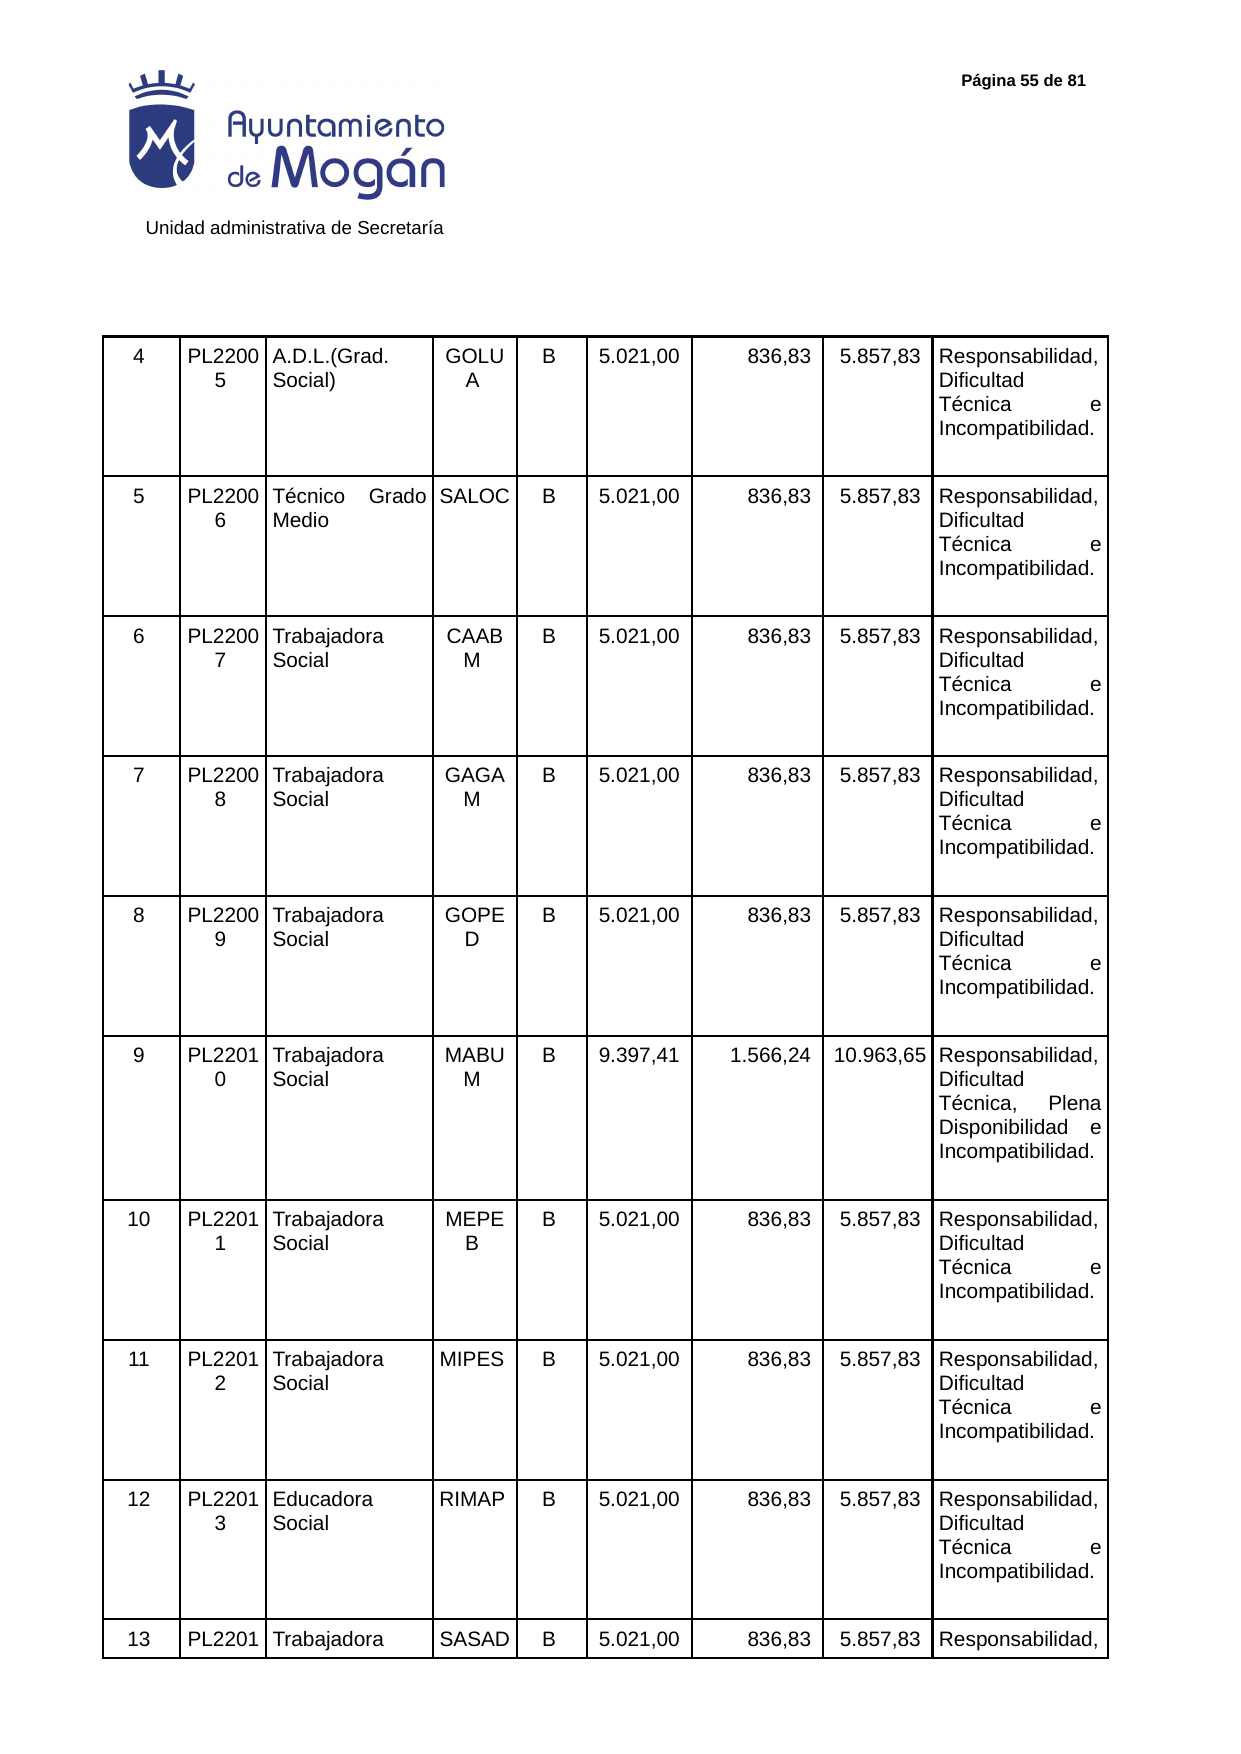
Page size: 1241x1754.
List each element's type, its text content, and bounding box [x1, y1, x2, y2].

table_cell B [518, 1620, 586, 1657]
table_cell PL2201 [181, 1620, 265, 1657]
table_cell GOPED [434, 897, 516, 1035]
table_cell Trabajadora Social [267, 1201, 432, 1338]
table_cell 5.021,00 [588, 617, 691, 755]
table_cell 1.566,24 [693, 1037, 822, 1199]
table_cell PL22009 [181, 897, 265, 1035]
table_cell 5.857,83 [824, 757, 931, 895]
table_cell GAGAM [434, 757, 516, 895]
table_cell B [518, 897, 586, 1035]
table_cell 836,83 [693, 617, 822, 755]
table_cell Responsabilidad, Dificultad Técnica e Incompatibilidad. [934, 477, 1107, 615]
table_cell 5.021,00 [588, 477, 691, 615]
table_cell Responsabilidad, Dificultad Técnica e Incompatibilidad. [934, 1481, 1107, 1618]
table_cell 836,83 [693, 1481, 822, 1618]
table_cell 11 [104, 1341, 179, 1478]
table_cell PL22011 [181, 1201, 265, 1338]
table_cell 10.963,65 [824, 1037, 931, 1199]
table_cell MABUM [434, 1037, 516, 1199]
table_cell MIPES [434, 1341, 516, 1478]
table_cell 12 [104, 1481, 179, 1618]
table_cell 5.857,83 [824, 477, 931, 615]
table_cell 836,83 [693, 1201, 822, 1338]
table_cell 5.021,00 [588, 1201, 691, 1338]
table_cell PL22006 [181, 477, 265, 615]
table_cell B [518, 1341, 586, 1478]
table_cell 836,83 [693, 897, 822, 1035]
table_cell 13 [104, 1620, 179, 1657]
table_cell 9.397,41 [588, 1037, 691, 1199]
table_cell Responsabilidad, Dificultad Técnica e Incompatibilidad. [934, 338, 1107, 475]
table_cell Responsabilidad, Dificultad Técnica e Incompatibilidad. [934, 897, 1107, 1035]
table_cell Trabajadora Social [267, 1037, 432, 1199]
table_cell 5.857,83 [824, 897, 931, 1035]
table_cell Trabajadora Social [267, 1341, 432, 1478]
table_cell 5.857,83 [824, 617, 931, 755]
table_cell 5.021,00 [588, 1481, 691, 1618]
table_cell 836,83 [693, 338, 822, 475]
table_cell Técnico Grado Medio [267, 477, 432, 615]
table_cell MEPEB [434, 1201, 516, 1338]
table_cell 4 [104, 338, 179, 475]
table_cell Trabajadora Social [267, 897, 432, 1035]
table_cell PL22005 [181, 338, 265, 475]
table_cell 836,83 [693, 477, 822, 615]
table_cell Trabajadora [267, 1620, 432, 1657]
table_cell B [518, 1201, 586, 1338]
table_cell RIMAP [434, 1481, 516, 1618]
table_cell 5.857,83 [824, 1201, 931, 1338]
table_cell B [518, 1481, 586, 1618]
table_cell PL22007 [181, 617, 265, 755]
table_cell 836,83 [693, 757, 822, 895]
table_cell B [518, 757, 586, 895]
table_cell Responsabilidad, Dificultad Técnica e Incompatibilidad. [934, 617, 1107, 755]
table_cell 5.857,83 [824, 1481, 931, 1618]
table_cell GOLUA [434, 338, 516, 475]
table_cell 5.857,83 [824, 338, 931, 475]
table_cell PL22008 [181, 757, 265, 895]
table_cell B [518, 617, 586, 755]
table_cell A.D.L.(Grad. Social) [267, 338, 432, 475]
table_cell CAABM [434, 617, 516, 755]
table_cell Educadora Social [267, 1481, 432, 1618]
table_cell 836,83 [693, 1341, 822, 1478]
table_cell 7 [104, 757, 179, 895]
picture [128, 70, 445, 206]
table_cell 5.021,00 [588, 338, 691, 475]
table_cell Responsabilidad, Dificultad Técnica e Incompatibilidad. [934, 1201, 1107, 1338]
table_cell Responsabilidad, [934, 1620, 1107, 1657]
table_cell Responsabilidad, Dificultad Técnica e Incompatibilidad. [934, 1341, 1107, 1478]
table_cell PL22013 [181, 1481, 265, 1618]
table_cell Trabajadora Social [267, 757, 432, 895]
table_cell PL22010 [181, 1037, 265, 1199]
table_cell 9 [104, 1037, 179, 1199]
table_cell SASAD [434, 1620, 516, 1657]
table_cell 5 [104, 477, 179, 615]
table_cell 6 [104, 617, 179, 755]
table_cell 8 [104, 897, 179, 1035]
table_cell 10 [104, 1201, 179, 1338]
table_cell 5.857,83 [824, 1620, 931, 1657]
table_cell Responsabilidad, Dificultad Técnica, Plena Disponibilidad e Incompatibilidad. [934, 1037, 1107, 1199]
table_cell 5.021,00 [588, 757, 691, 895]
table_cell PL22012 [181, 1341, 265, 1478]
table_cell B [518, 338, 586, 475]
table_cell B [518, 1037, 586, 1199]
table_cell 5.021,00 [588, 1341, 691, 1478]
table_cell 5.021,00 [588, 1620, 691, 1657]
table_cell SALOC [434, 477, 516, 615]
table_cell 5.021,00 [588, 897, 691, 1035]
table_cell Trabajadora Social [267, 617, 432, 755]
table_cell B [518, 477, 586, 615]
table_cell 836,83 [693, 1620, 822, 1657]
table_cell 5.857,83 [824, 1341, 931, 1478]
table_cell Responsabilidad, Dificultad Técnica e Incompatibilidad. [934, 757, 1107, 895]
